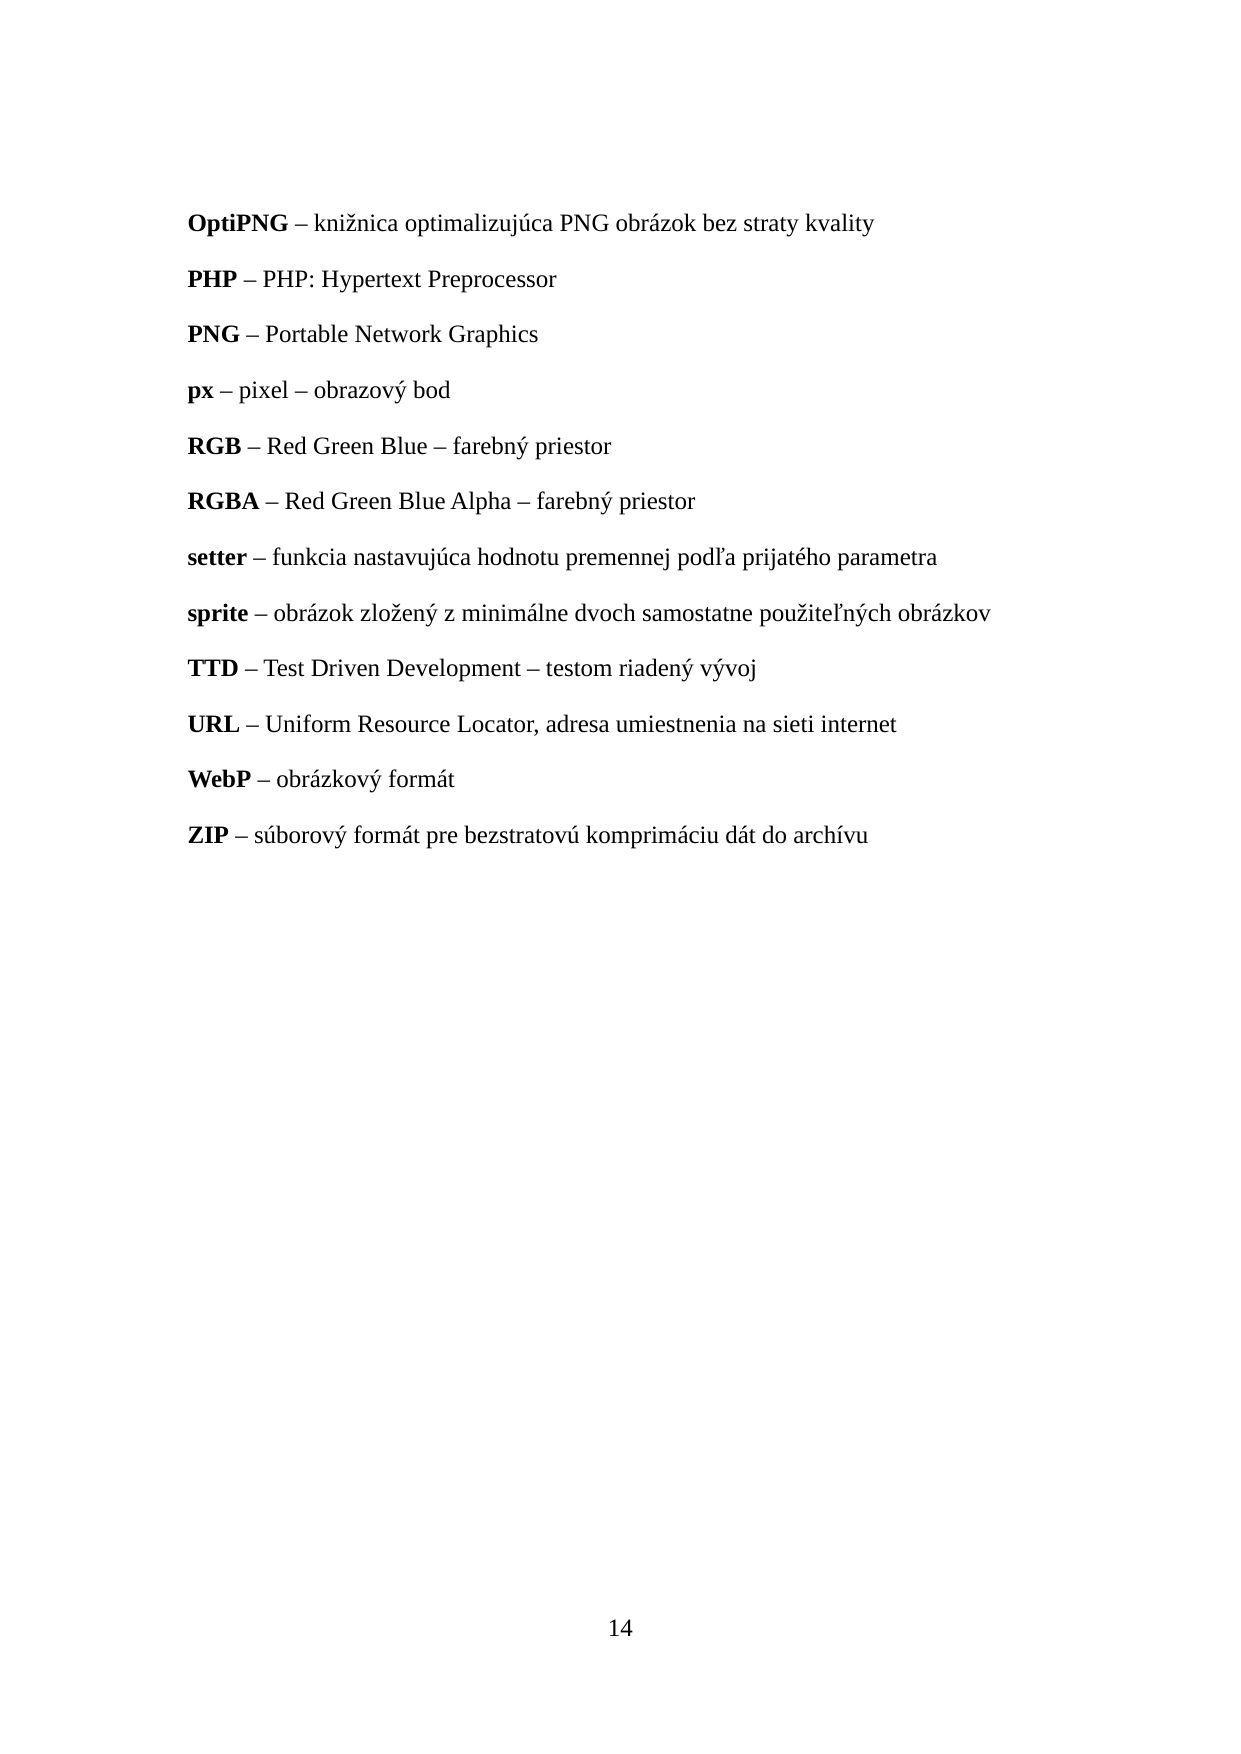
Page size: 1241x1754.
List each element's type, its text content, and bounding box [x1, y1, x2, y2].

text WebP – obrázkový formát [187, 764, 1053, 793]
text RGBA – Red Green Blue Alpha – farebný priestor [187, 486, 1053, 515]
text PHP – PHP: Hypertext Preprocessor [187, 264, 1053, 293]
text PNG – Portable Network Graphics [187, 319, 1053, 348]
text setter – funkcia nastavujúca hodnotu premennej podľa prijatého parametra [187, 542, 1053, 571]
text OptiPNG – knižnica optimalizujúca PNG obrázok bez straty kvality [187, 208, 1053, 237]
text sprite – obrázok zložený z minimálne dvoch samostatne použiteľných obrázkov [187, 598, 1053, 626]
text URL – Uniform Resource Locator, adresa umiestnenia na sieti internet [187, 709, 1053, 738]
text ZIP – súborový formát pre bezstratovú komprimáciu dát do archívu [187, 820, 1053, 849]
text px – pixel – obrazový bod [187, 375, 1053, 404]
text TTD – Test Driven Development – testom riadený vývoj [187, 653, 1053, 682]
text RGB – Red Green Blue – farebný priestor [187, 431, 1053, 459]
